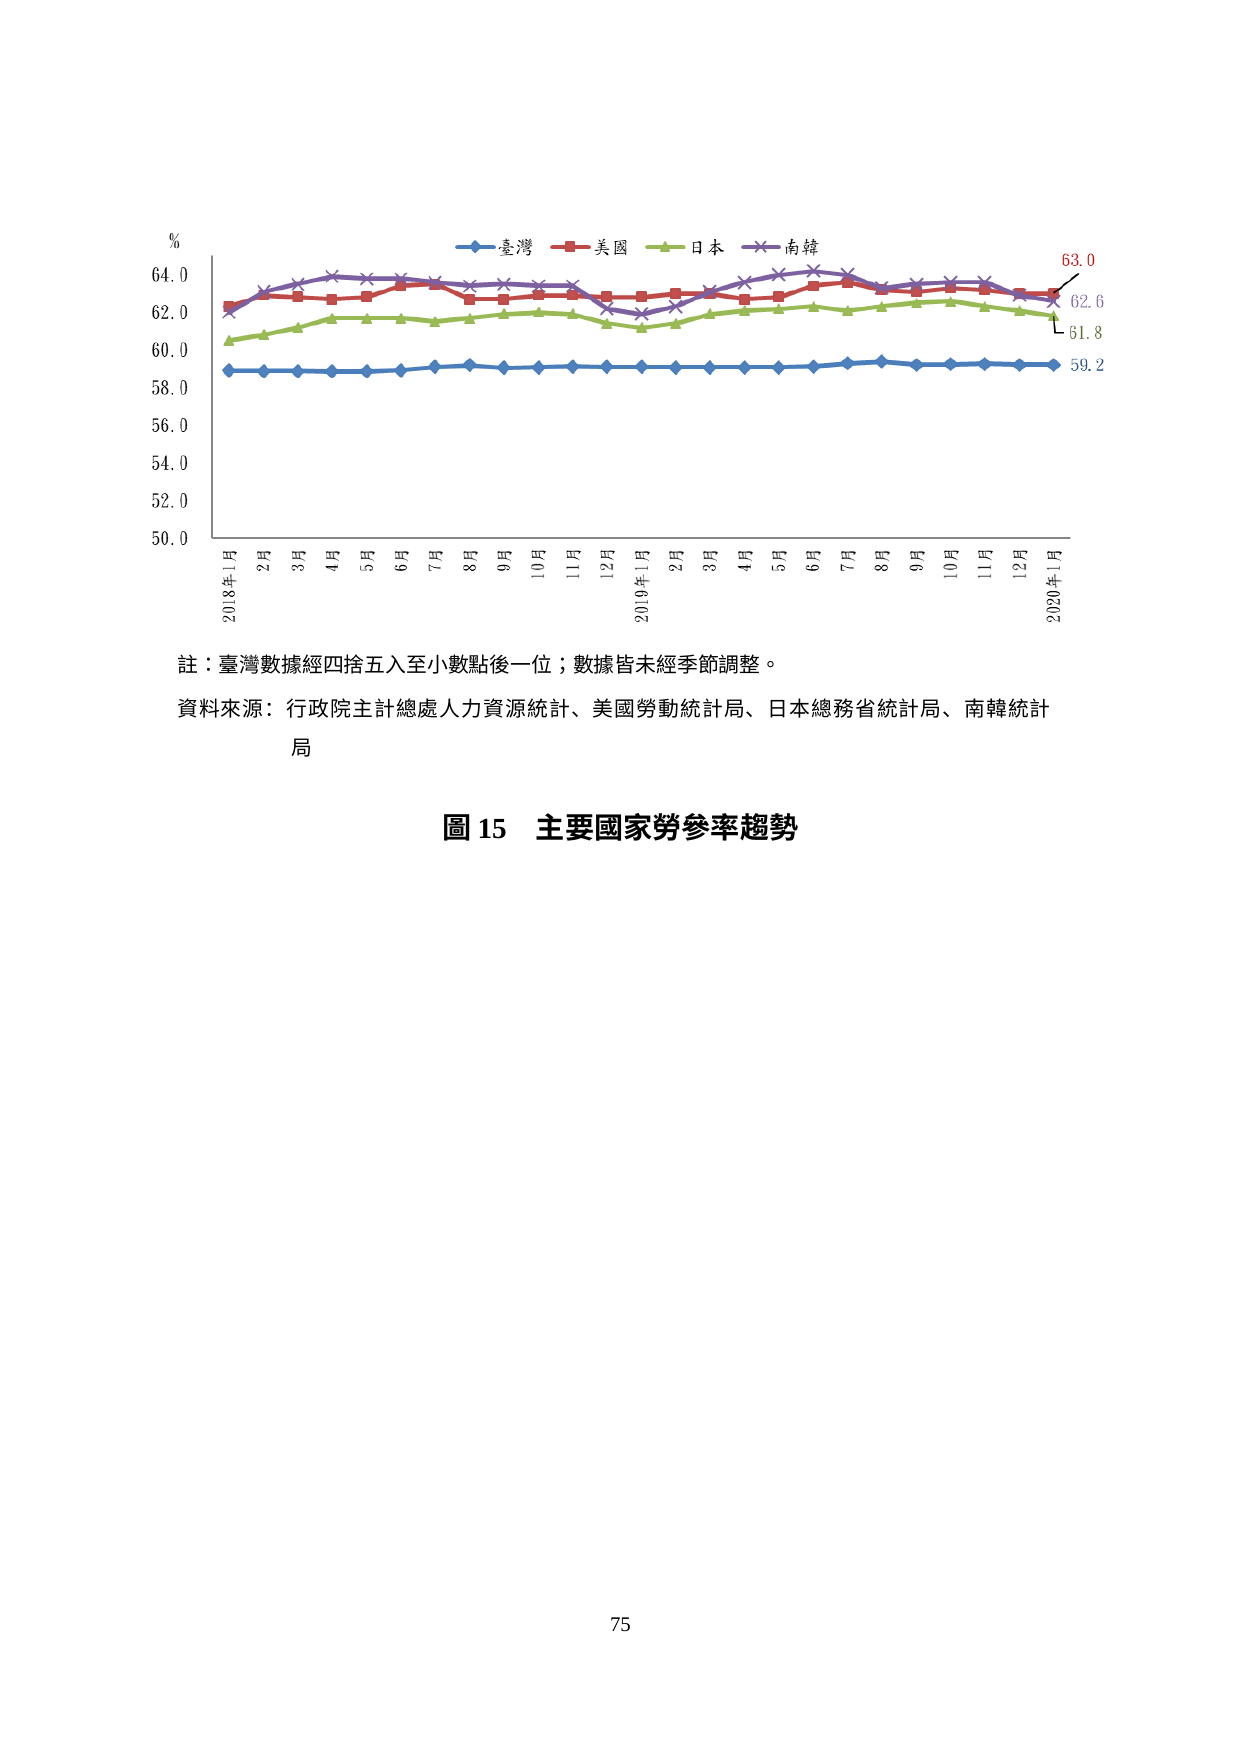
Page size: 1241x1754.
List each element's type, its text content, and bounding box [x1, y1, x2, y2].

text 註：臺灣數據經四捨五入至小數點後一位；數據皆未經季節調整。 [177, 643, 1063, 683]
text 資料來源：行政院主計總處人力資源統計、美國勞動統計局、日本總務省統計局、南韓統計局 [177, 687, 1063, 767]
text 圖15 主要國家勞參率趨勢 [177, 786, 1063, 866]
picture [147, 221, 1122, 629]
